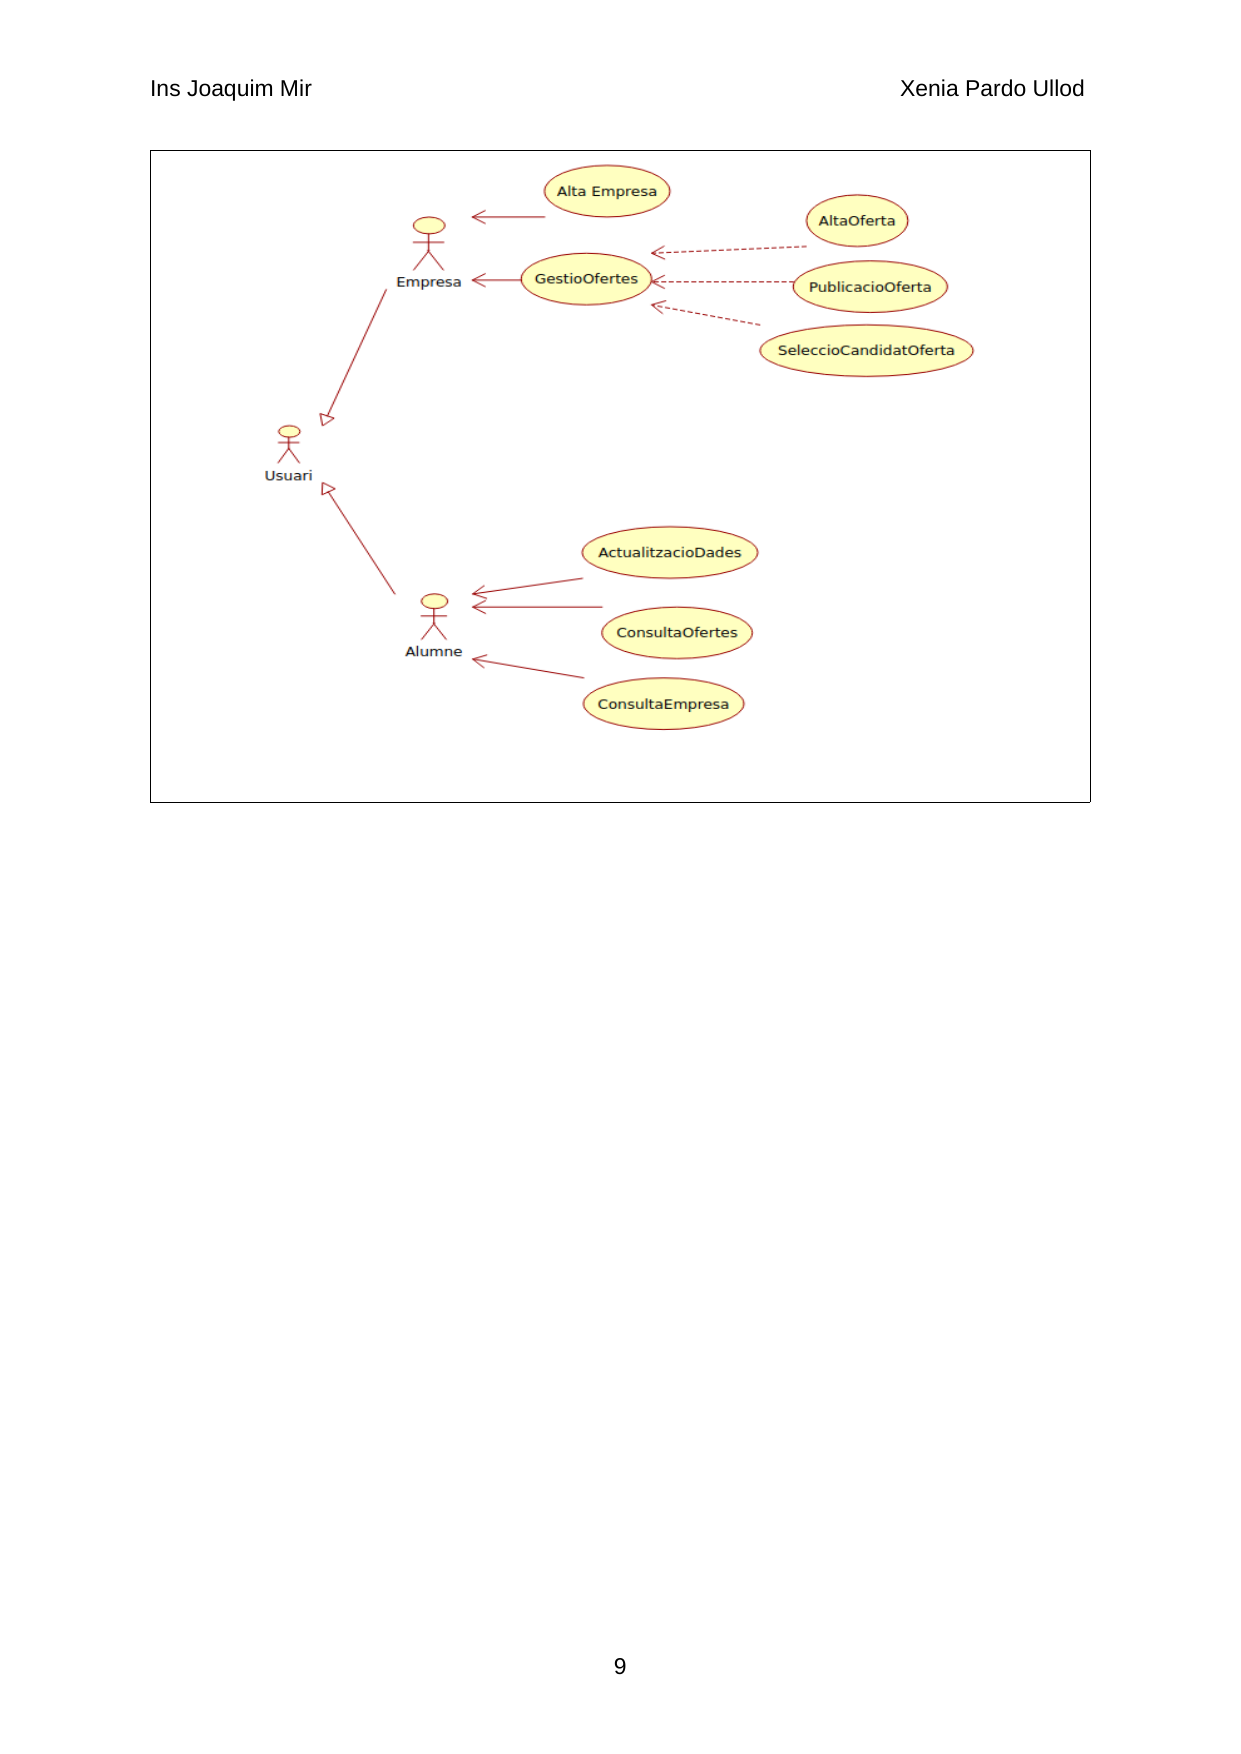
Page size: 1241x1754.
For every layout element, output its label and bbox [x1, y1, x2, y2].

table_cell [151, 151, 1090, 802]
picture [155, 155, 1085, 770]
